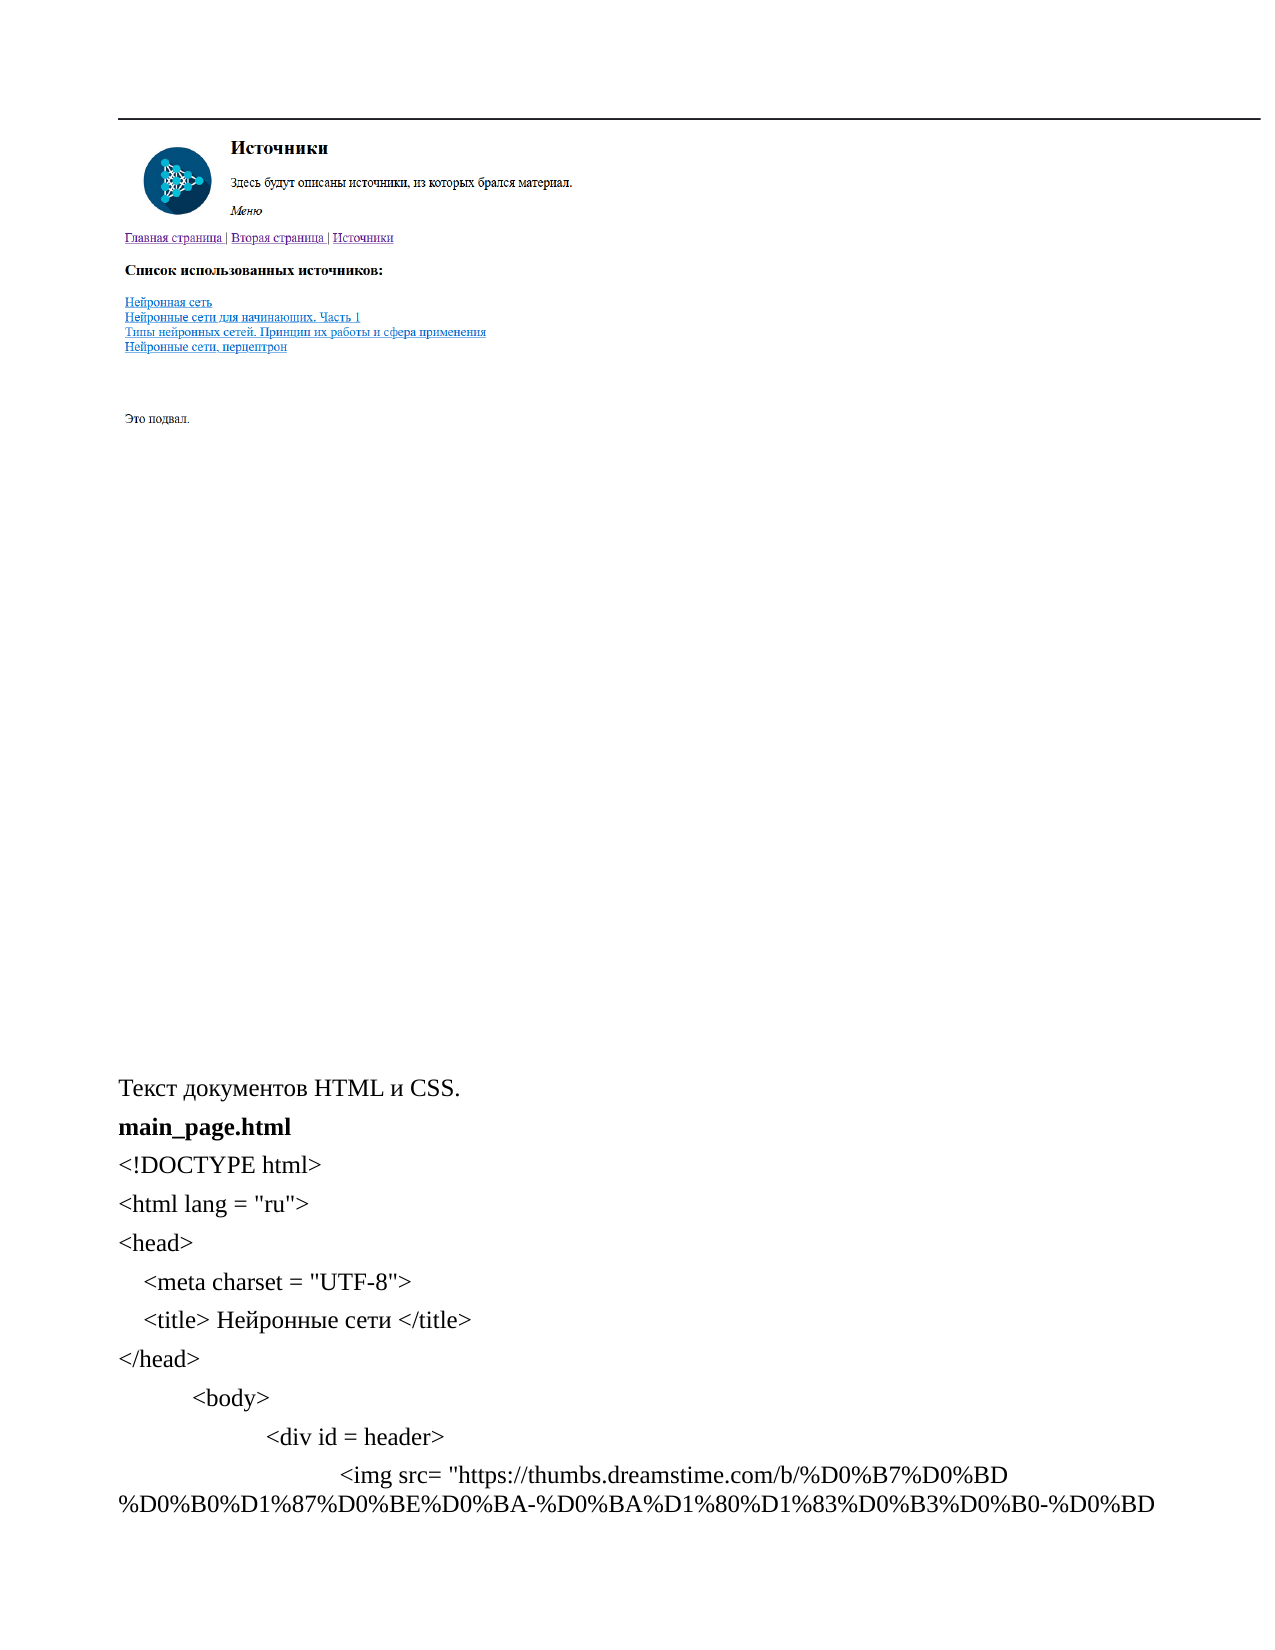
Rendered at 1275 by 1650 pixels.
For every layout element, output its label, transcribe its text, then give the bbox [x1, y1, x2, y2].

list </head> [118, 1344, 1157, 1373]
list main_page.html [118, 1112, 1157, 1141]
list <title> Нейронные сети </title> [118, 1306, 1157, 1334]
list <img src= "https://thumbs.dreamstime.com/b/%D0%B7%D0%BD%D0%B0%D1%87%D0%BE%D0%BA-%D0%BA%D1%80%D1%83%D0%B3%D0%B0-%D0%BD [118, 1461, 1157, 1518]
list Текст документов HTML и CSS. [118, 1073, 1157, 1102]
list <body> [118, 1383, 1157, 1412]
list <div id = header> [118, 1422, 1157, 1451]
picture [118, 118, 1261, 676]
list <html lang = "ru"> [118, 1189, 1157, 1218]
list <!DOCTYPE html> [118, 1151, 1157, 1179]
list <head> [118, 1228, 1157, 1257]
list <meta charset = "UTF-8"> [118, 1267, 1157, 1296]
